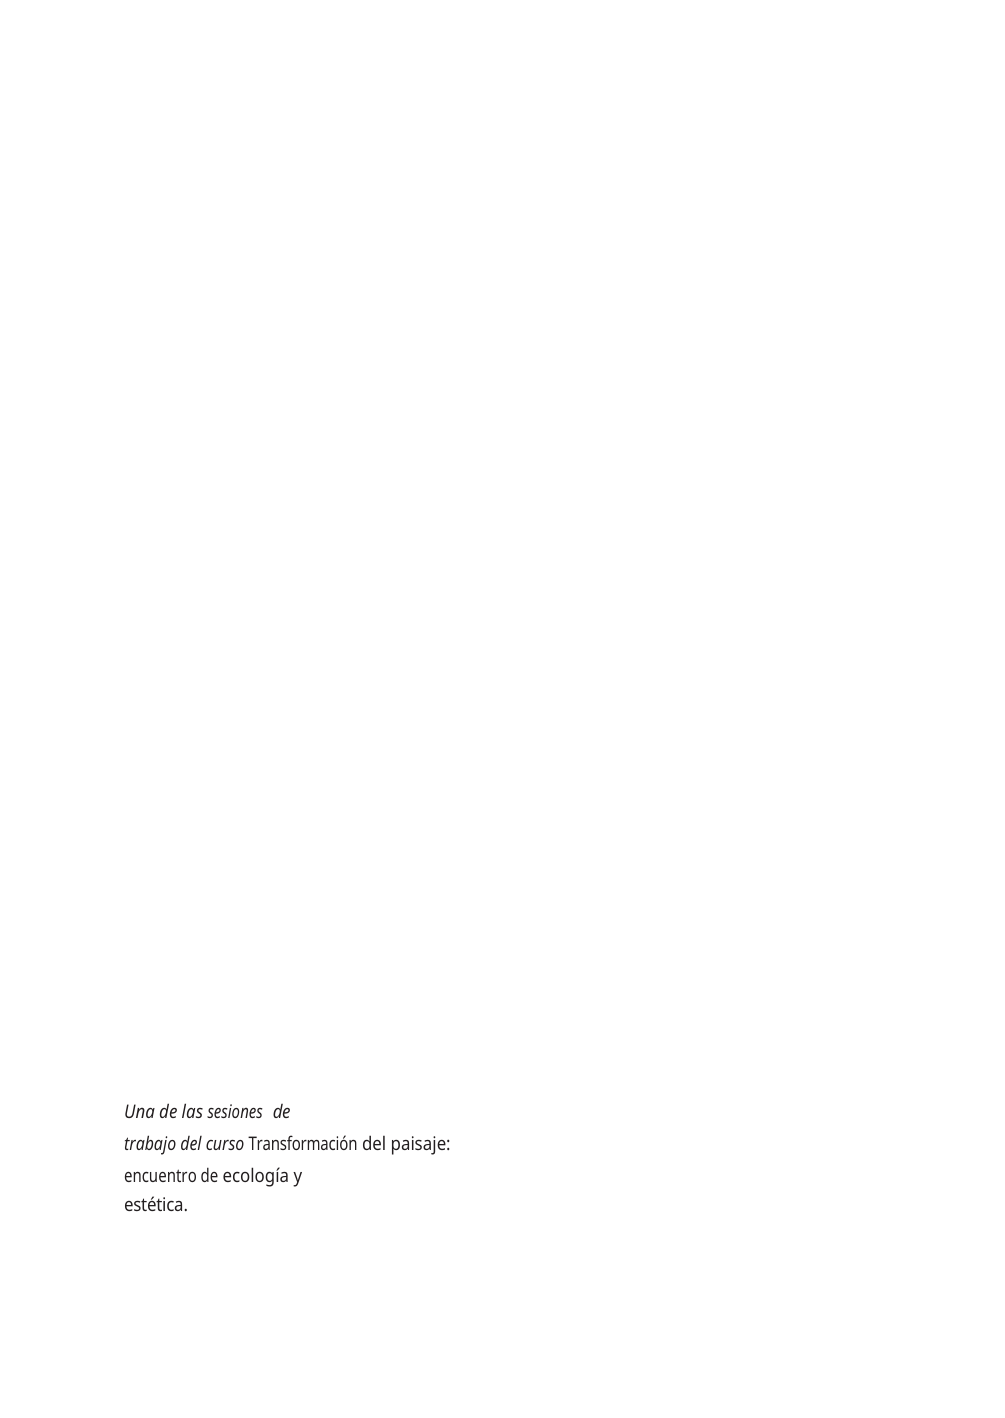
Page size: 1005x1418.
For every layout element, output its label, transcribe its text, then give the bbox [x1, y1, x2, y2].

text estética. [124, 1194, 807, 1215]
text encuentro de ecología y [124, 1162, 807, 1187]
text trabajo del curso Transformación del paisaje: [124, 1130, 787, 1156]
text Una de las sesiones de [124, 1098, 751, 1124]
